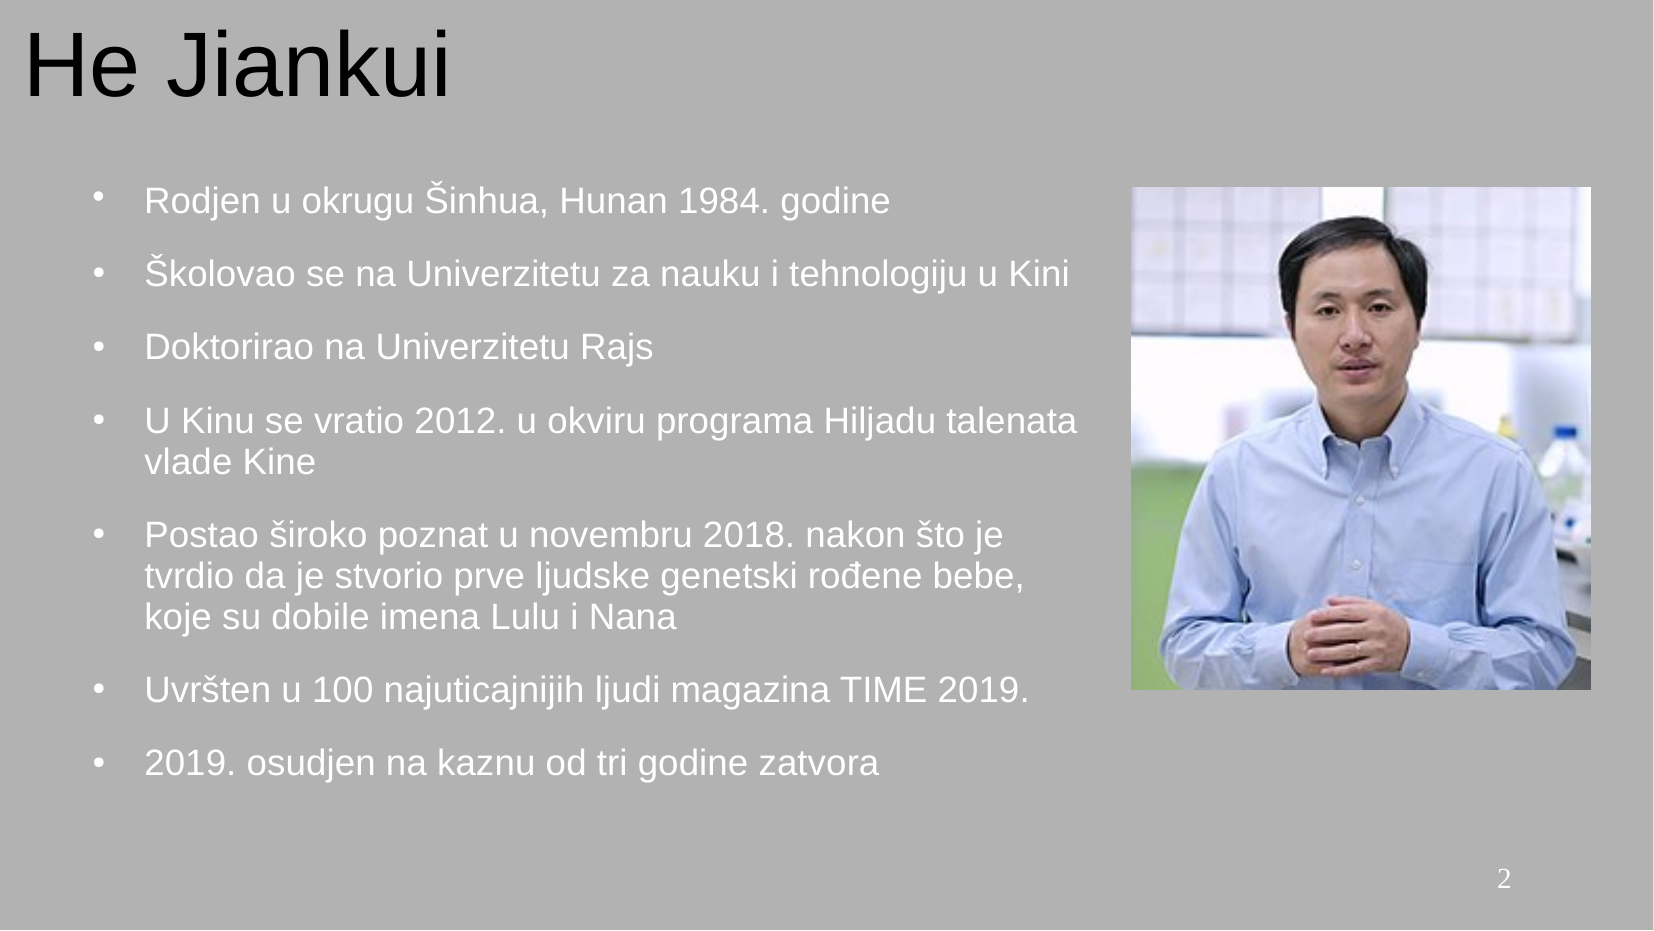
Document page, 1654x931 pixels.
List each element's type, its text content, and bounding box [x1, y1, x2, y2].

picture [1131, 187, 1591, 691]
list Rodjen u okrugu Šinhua, Hunan 1984. godine Školovao se na Univerzitetu za nauku i tehnologiju u Kini Doktorirao na Univerzitetu Rajs U Kinu se vratio 2012. u okviru programa Hiljadu talenata vlade Kine Postao široko poznat u novembru 2018. nakon što je tvrdio da je stvorio prve ljudske genetski rođene bebe, koje su dobile imena Lulu i Nana Uvršten u 100 najuticajnijih ljudi magazina TIME 2019. 2019. osudjen na kaznu od tri godine zatvora [75, 180, 1081, 826]
title He Jiankui [23, 11, 1589, 119]
